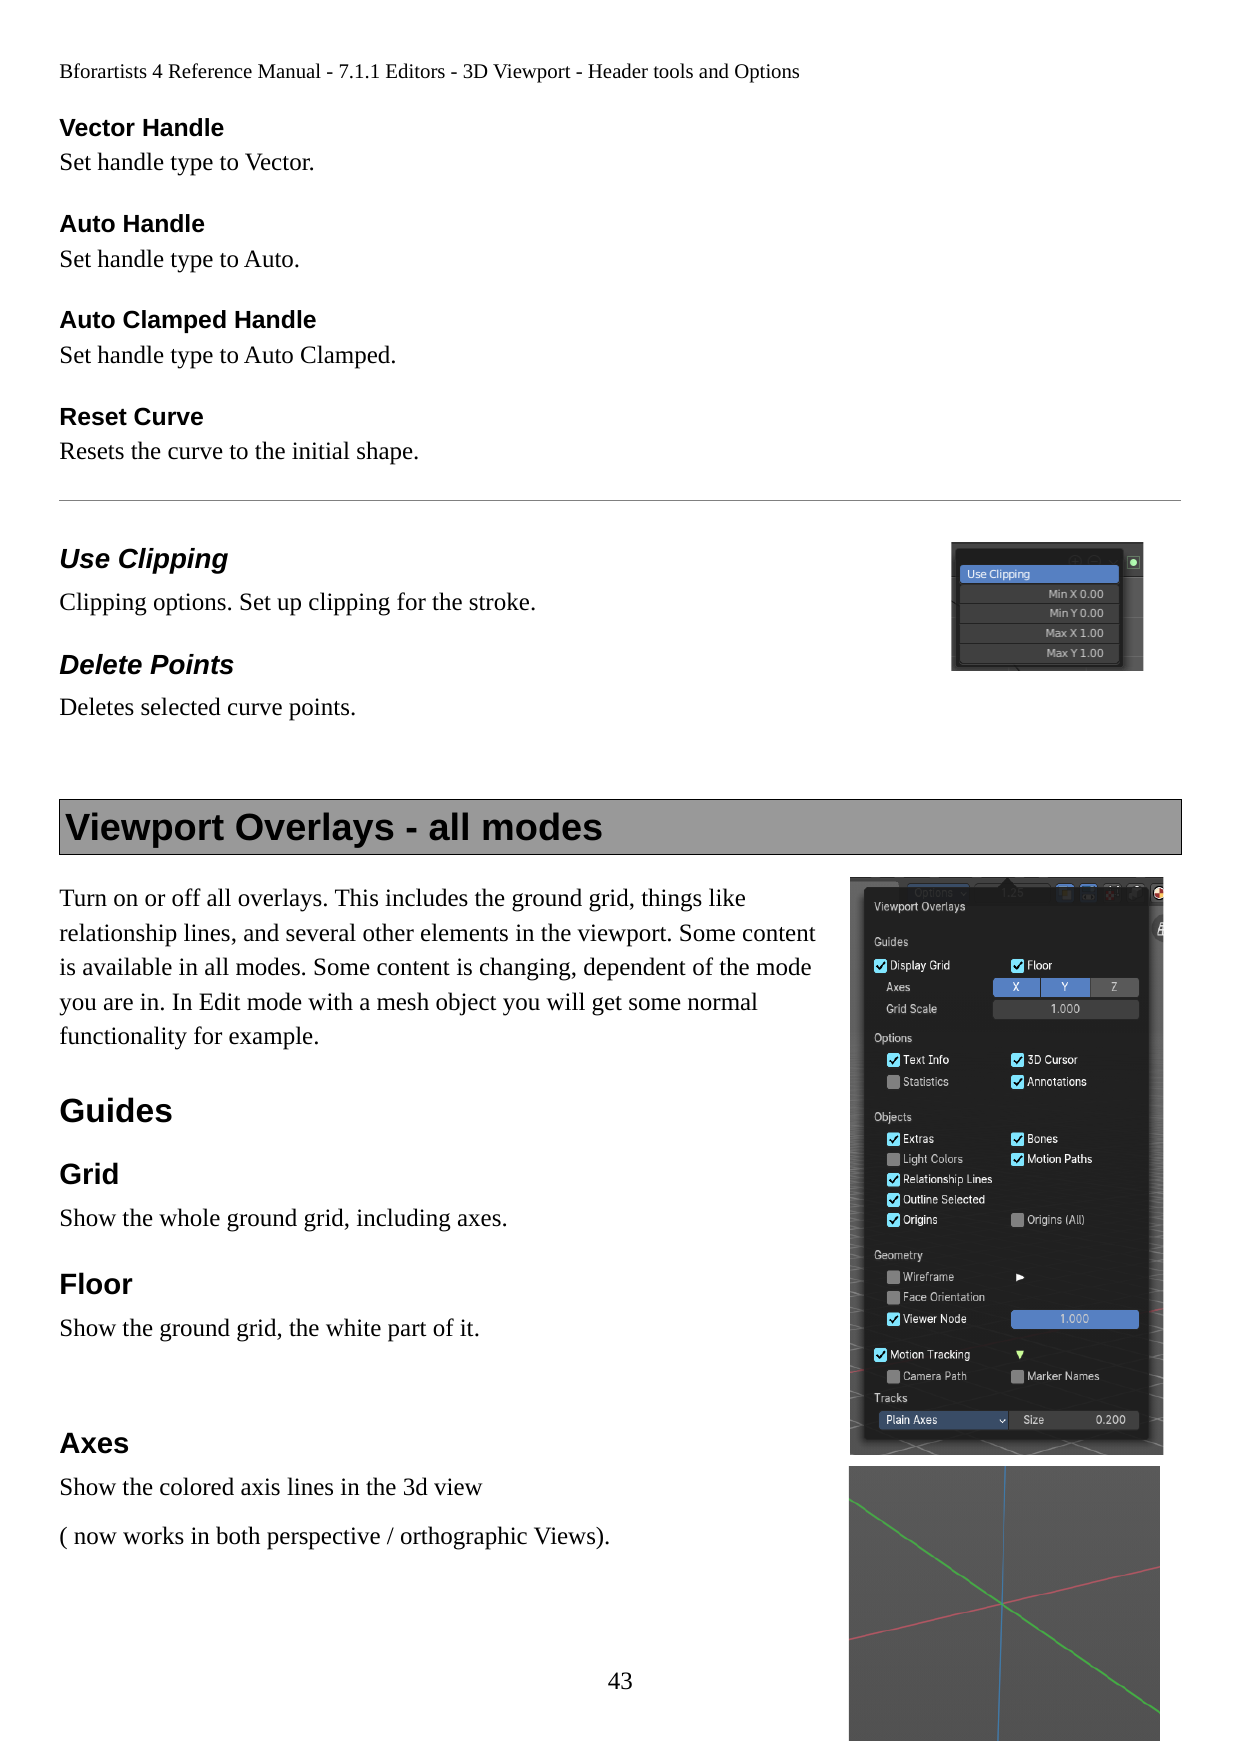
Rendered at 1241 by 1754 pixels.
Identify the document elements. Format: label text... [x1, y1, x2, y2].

table_header Viewport Overlays - all modes [60, 800, 1181, 854]
subtitle [1164, 1267, 1181, 1300]
subtitle Use Clipping [59, 542, 951, 574]
text Resets the curve to the initial shape. [59, 436, 1181, 465]
subtitle Auto Handle [59, 209, 1181, 237]
text Show the ground grid, the white part of it. [59, 1313, 850, 1342]
subtitle Vector Handle [59, 113, 1181, 141]
text Show the whole ground grid, including axes. [59, 1203, 850, 1232]
text Set handle type to Auto. [59, 244, 1181, 272]
text [1144, 587, 1181, 615]
subtitle [1164, 1157, 1181, 1190]
subtitle Reset Curve [59, 402, 1181, 430]
text Set handle type to Vector. [59, 147, 1181, 176]
subtitle Guides [59, 1091, 850, 1129]
subtitle Auto Clamped Handle [59, 305, 1181, 334]
picture [848, 1466, 1160, 1741]
picture [850, 877, 1164, 1455]
subtitle [1144, 542, 1181, 574]
text ( now works in both perspective / orthographic Views). [59, 1521, 848, 1549]
subtitle [1164, 1091, 1181, 1129]
picture [951, 542, 1144, 671]
subtitle Floor [59, 1267, 850, 1300]
subtitle Grid [59, 1157, 850, 1190]
text Deletes selected curve points. [59, 692, 1181, 721]
text Turn on or off all overlays. This includes the ground grid, things like relationship lines, and several other elements in the viewport. Some content is available in all modes. Some content is changing, dependent of the mode you are in. In Edit mode with a mesh object you will get some normal functionality for example. [59, 883, 850, 1050]
text Set handle type to Auto Clamped. [59, 340, 1181, 369]
text Show the colored axis lines in the 3d view [59, 1472, 848, 1501]
subtitle Delete Points [59, 648, 1181, 680]
text Clipping options. Set up clipping for the stroke. [59, 587, 951, 615]
subtitle Axes [59, 1426, 1181, 1459]
